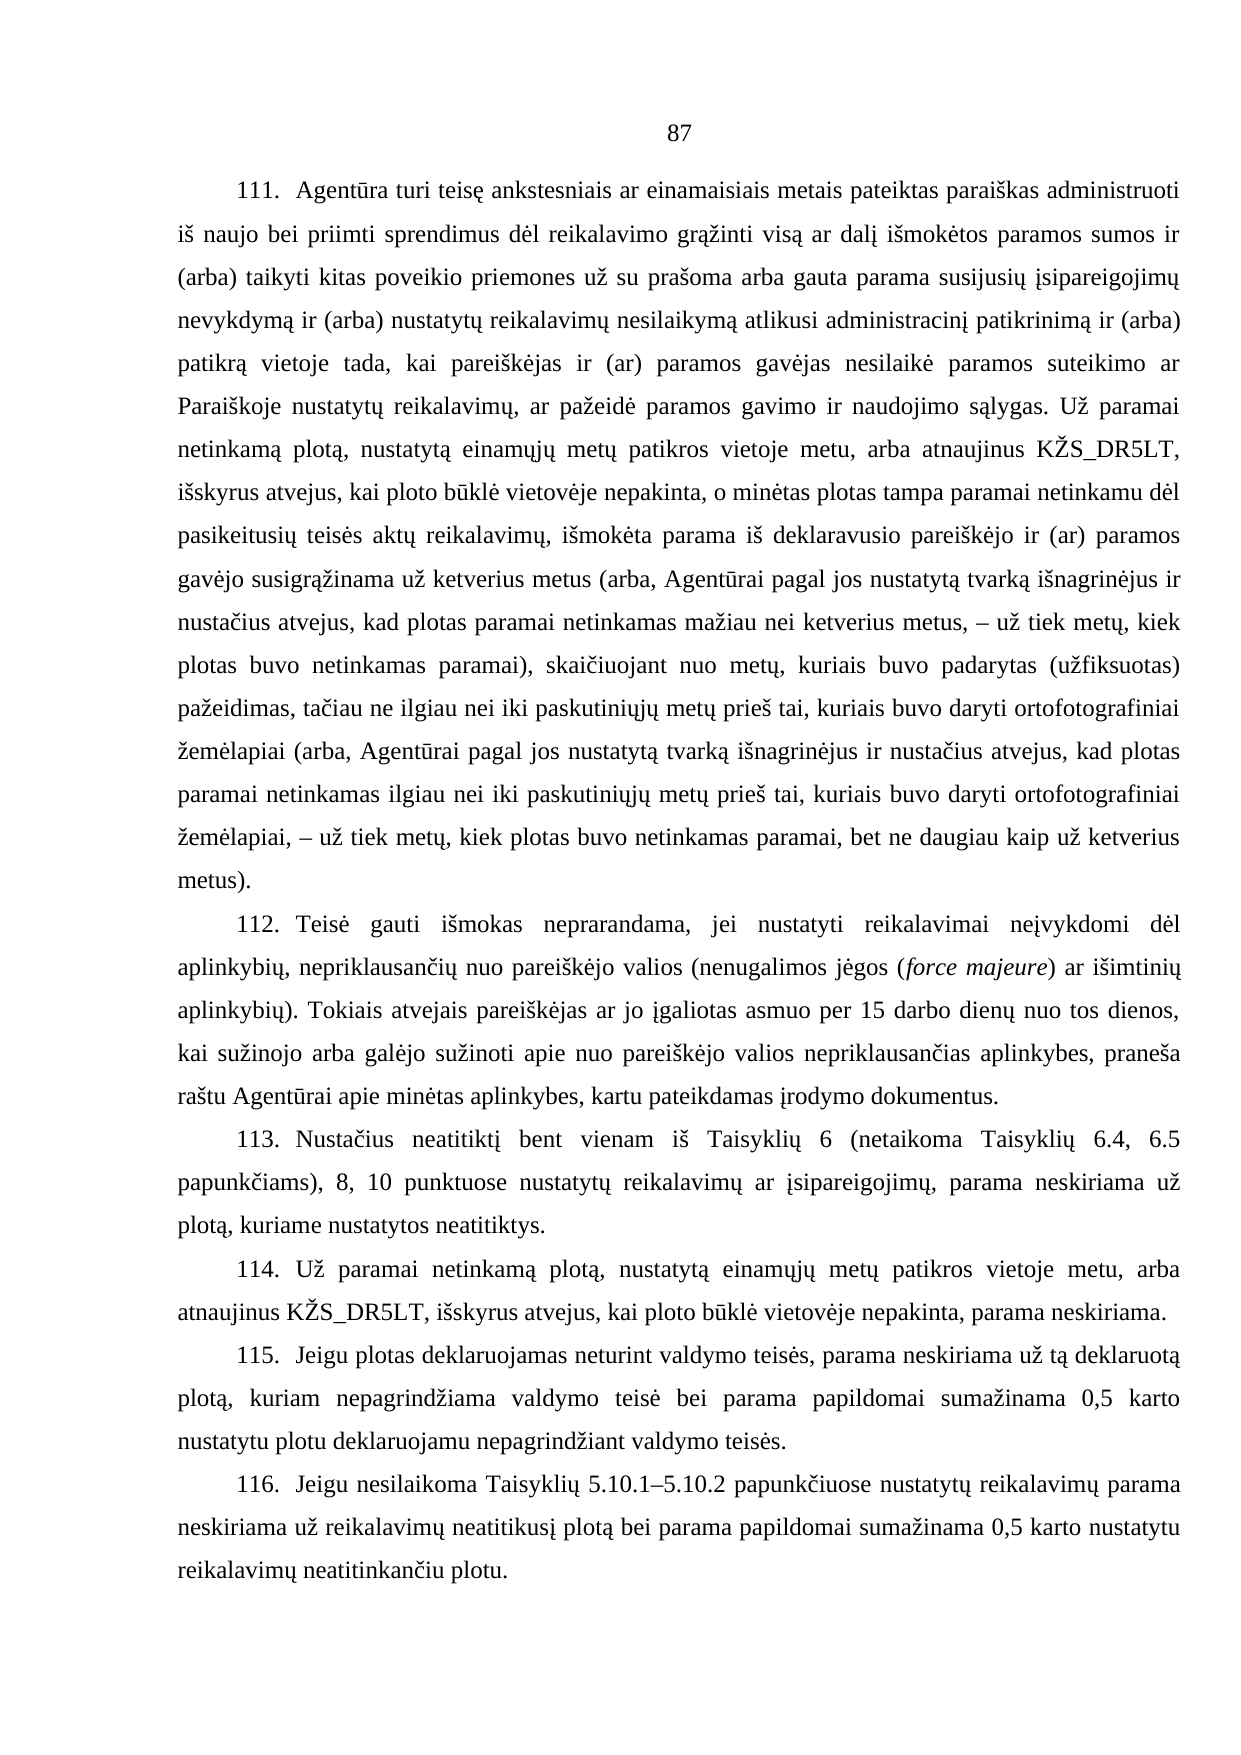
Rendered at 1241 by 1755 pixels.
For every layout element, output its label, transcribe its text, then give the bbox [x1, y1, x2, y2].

text 112. Teisė gauti išmokas neprarandama, jei nustatyti reikalavimai neįvykdomi dėl aplinkybių, nepriklausančių nuo pareiškėjo valios (nenugalimos jėgos (force majeure) ar išimtinių aplinkybių). Tokiais atvejais pareiškėjas ar jo įgaliotas asmuo per 15 darbo dienų nuo tos dienos, kai sužinojo arba galėjo sužinoti apie nuo pareiškėjo valios nepriklausančias aplinkybes, praneša raštu Agentūrai apie minėtas aplinkybes, kartu pateikdamas įrodymo dokumentus. [177, 909, 1181, 1110]
text 111. Agentūra turi teisę ankstesniais ar einamaisiais metais pateiktas paraiškas administruoti iš naujo bei priimti sprendimus dėl reikalavimo grąžinti visą ar dalį išmokėtos paramos sumos ir (arba) taikyti kitas poveikio priemones už su prašoma arba gauta parama susijusių įsipareigojimų nevykdymą ir (arba) nustatytų reikalavimų nesilaikymą atlikusi administracinį patikrinimą ir (arba) patikrą vietoje tada, kai pareiškėjas ir (ar) paramos gavėjas nesilaikė paramos suteikimo ar Paraiškoje nustatytų reikalavimų, ar pažeidė paramos gavimo ir naudojimo sąlygas. Už paramai netinkamą plotą, nustatytą einamųjų metų patikros vietoje metu, arba atnaujinus KŽS_DR5LT, išskyrus atvejus, kai ploto būklė vietovėje nepakinta, o minėtas plotas tampa paramai netinkamu dėl pasikeitusių teisės aktų reikalavimų, išmokėta parama iš deklaravusio pareiškėjo ir (ar) paramos gavėjo susigrąžinama už ketverius metus (arba, Agentūrai pagal jos nustatytą tvarką išnagrinėjus ir nustačius atvejus, kad plotas paramai netinkamas mažiau nei ketverius metus, – už tiek metų, kiek plotas buvo netinkamas paramai), skaičiuojant nuo metų, kuriais buvo padarytas (užfiksuotas) pažeidimas, tačiau ne ilgiau nei iki paskutiniųjų metų prieš tai, kuriais buvo daryti ortofotografiniai žemėlapiai (arba, Agentūrai pagal jos nustatytą tvarką išnagrinėjus ir nustačius atvejus, kad plotas paramai netinkamas ilgiau nei iki paskutiniųjų metų prieš tai, kuriais buvo daryti ortofotografiniai žemėlapiai, – už tiek metų, kiek plotas buvo netinkamas paramai, bet ne daugiau kaip už ketverius metus). [177, 176, 1181, 894]
text 115. Jeigu plotas deklaruojamas neturint valdymo teisės, parama neskiriama už tą deklaruotą plotą, kuriam nepagrindžiama valdymo teisė bei parama papildomai sumažinama 0,5 karto nustatytu plotu deklaruojamu nepagrindžiant valdymo teisės. [177, 1340, 1181, 1455]
text 114. Už paramai netinkamą plotą, nustatytą einamųjų metų patikros vietoje metu, arba atnaujinus KŽS_DR5LT, išskyrus atvejus, kai ploto būklė vietovėje nepakinta, parama neskiriama. [177, 1254, 1181, 1326]
text 116. Jeigu nesilaikoma Taisyklių 5.10.1–5.10.2 papunkčiuose nustatytų reikalavimų parama neskiriama už reikalavimų neatitikusį plotą bei parama papildomai sumažinama 0,5 karto nustatytu reikalavimų neatitinkančiu plotu. [177, 1469, 1181, 1584]
text 113. Nustačius neatitiktį bent vienam iš Taisyklių 6 (netaikoma Taisyklių 6.4, 6.5 papunkčiams), 8, 10 punktuose nustatytų reikalavimų ar įsipareigojimų, parama neskiriama už plotą, kuriame nustatytos neatitiktys. [177, 1124, 1181, 1239]
